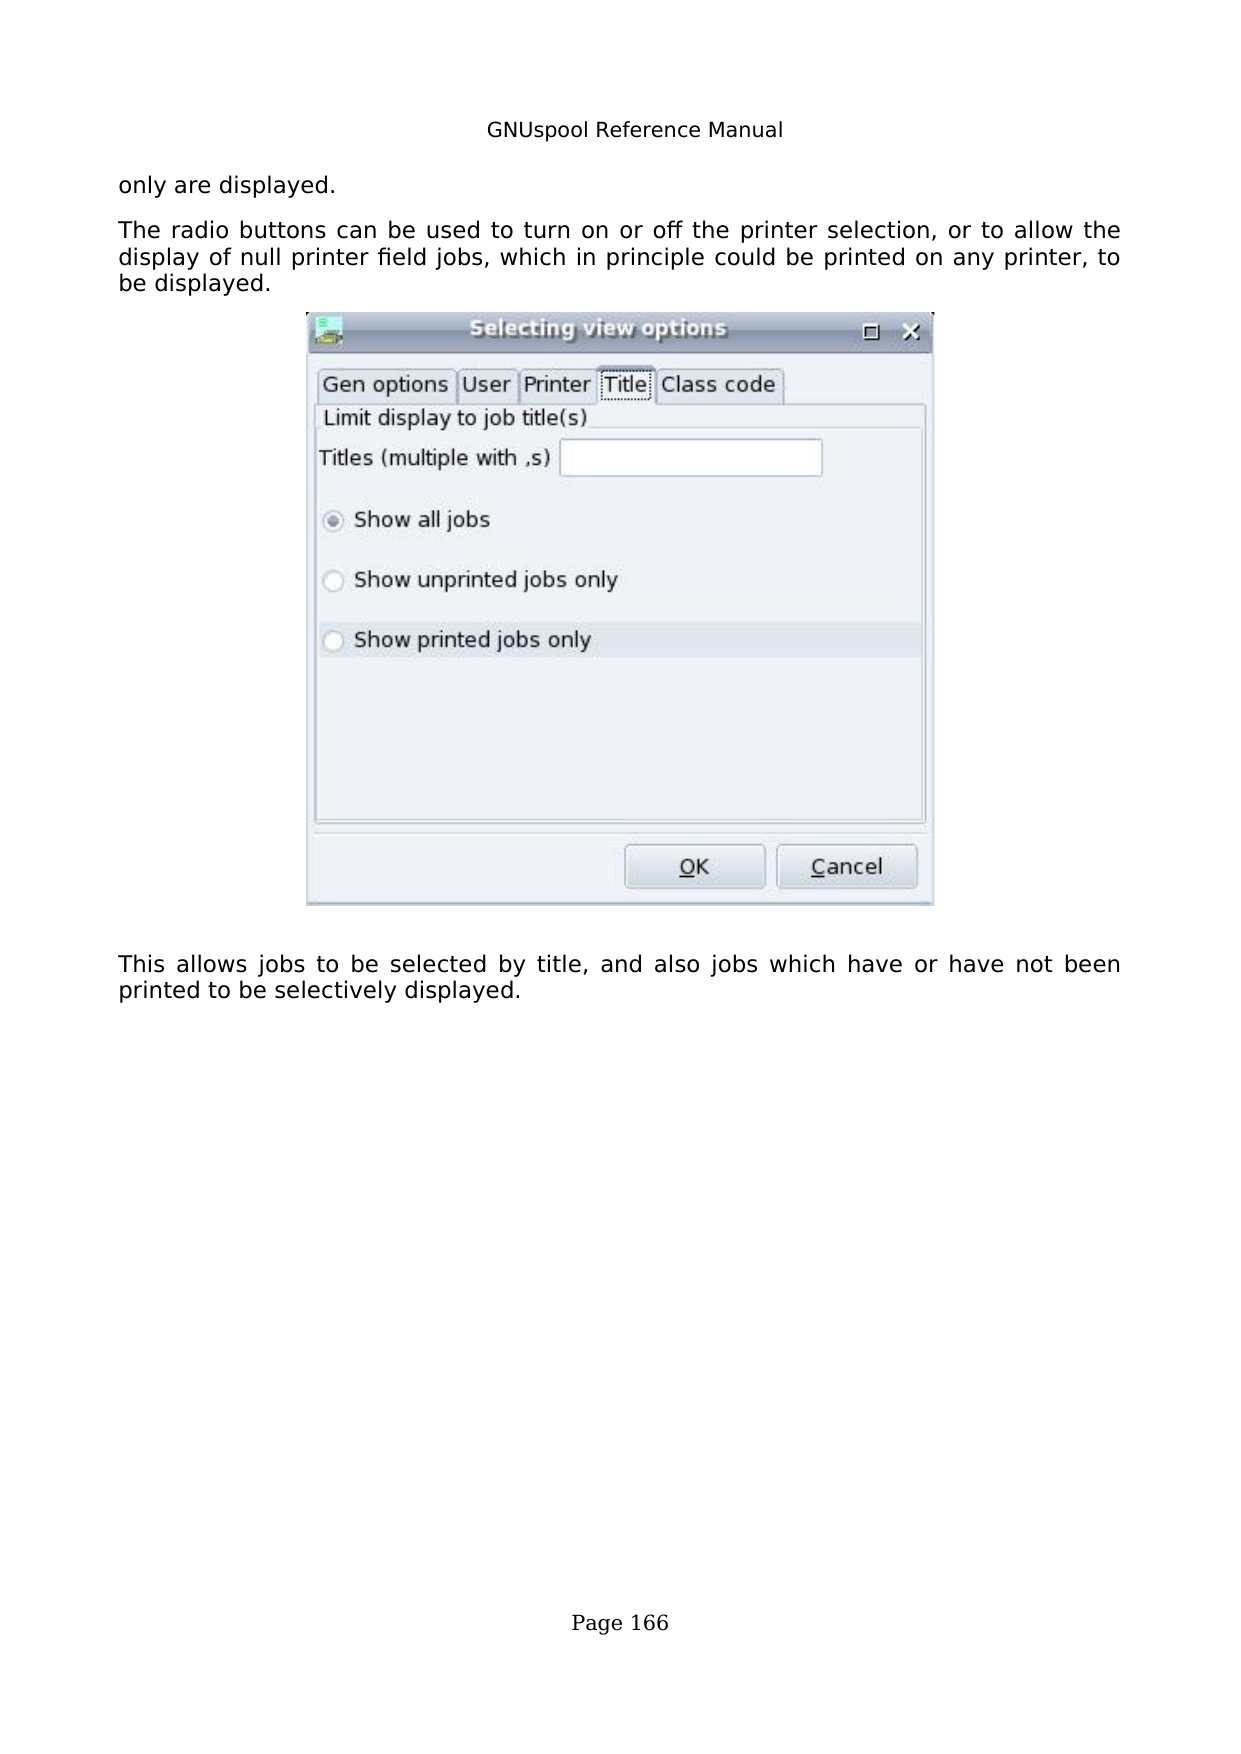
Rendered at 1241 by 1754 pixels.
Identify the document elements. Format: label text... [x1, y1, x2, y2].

picture [306, 312, 935, 906]
text only are displayed. [118, 172, 1122, 199]
text This allows jobs to be selected by title, and also jobs which have or have not been printed to be selectively displayed. [118, 951, 1122, 1004]
text The radio buttons can be used to turn on or off the printer selection, or to allow the display of null printer field jobs, which in principle could be printed on any printer, to be displayed. [118, 217, 1122, 297]
